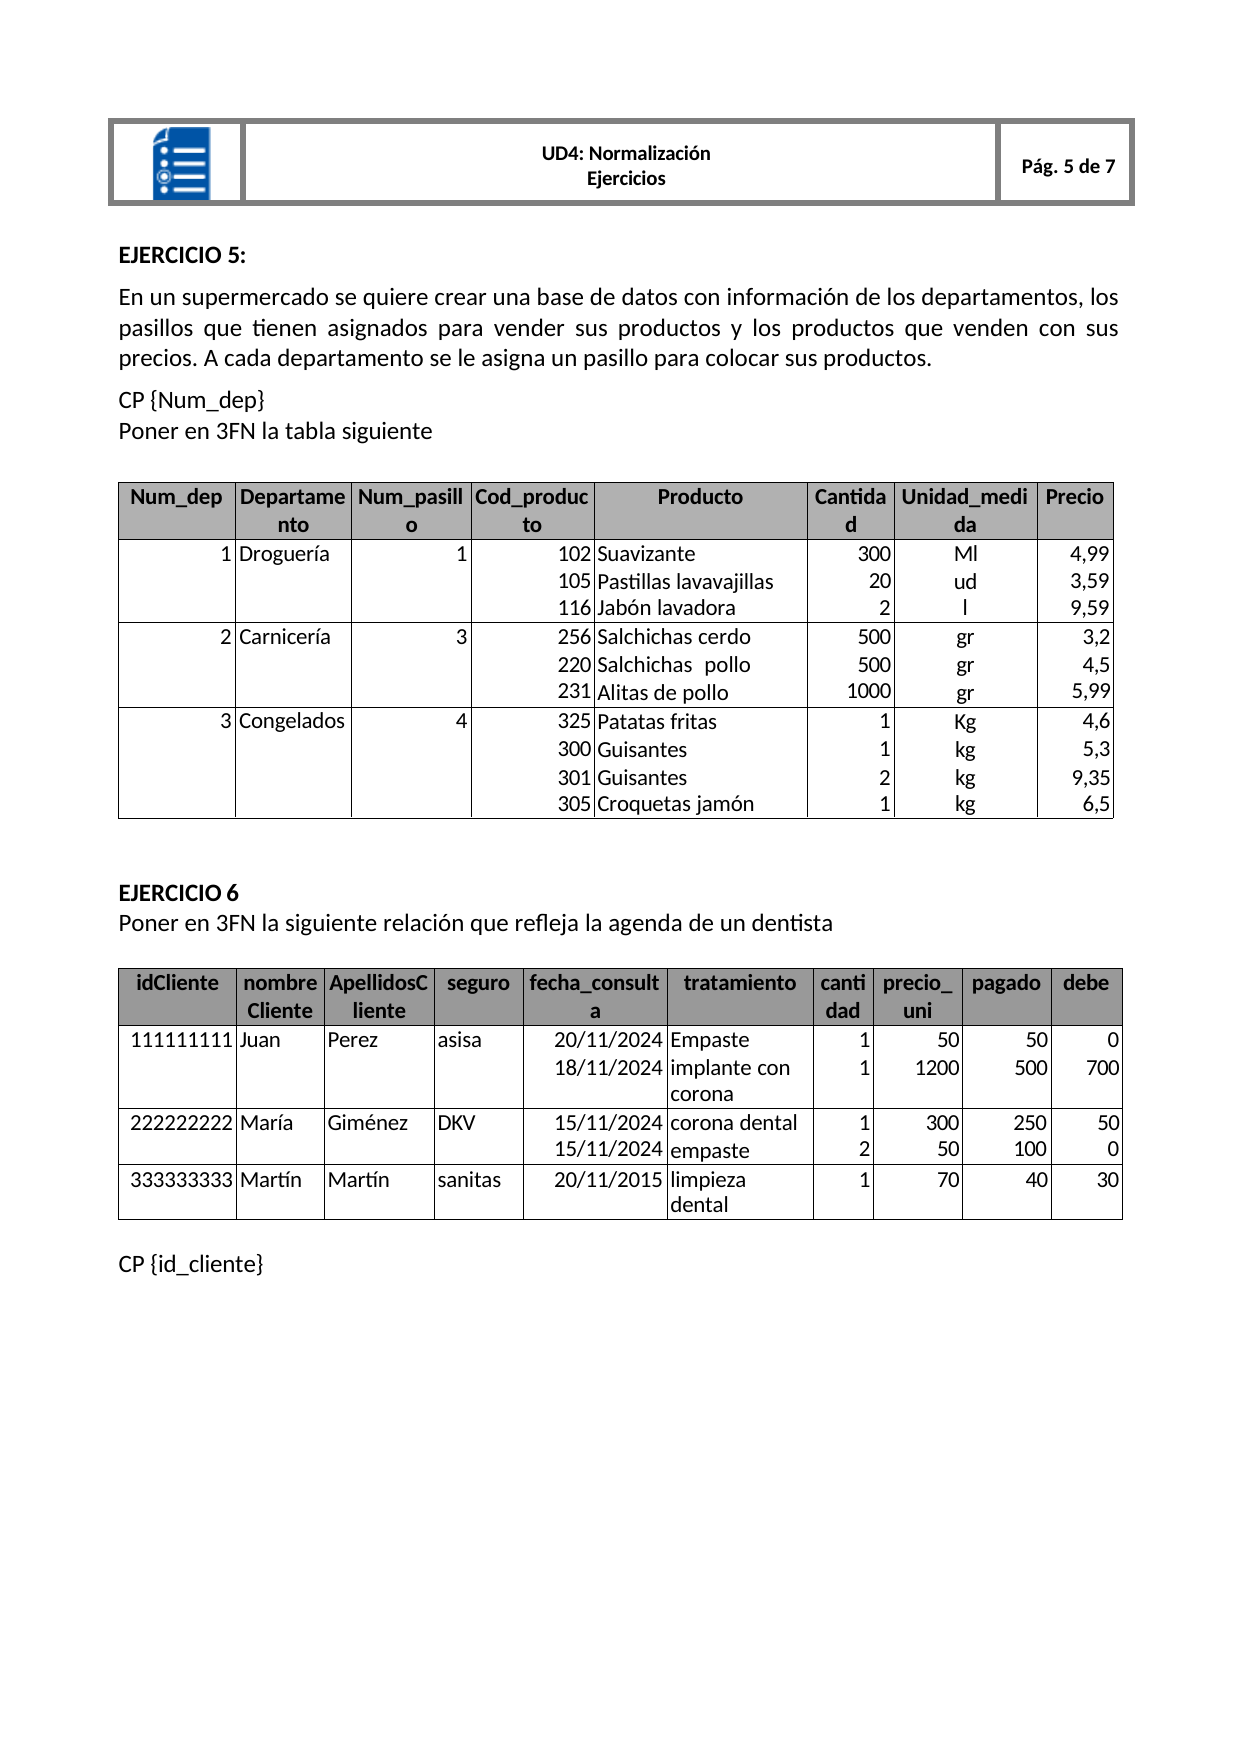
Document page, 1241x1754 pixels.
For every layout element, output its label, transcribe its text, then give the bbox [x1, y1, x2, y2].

table_cell Martín [237, 1165, 324, 1219]
table_cell 1 1 2 1 [808, 708, 894, 817]
table_cell 40 [963, 1165, 1051, 1219]
table_header Cantida d [808, 483, 894, 539]
table_cell 1 [352, 540, 471, 622]
table_header Unidad_medi da [895, 483, 1037, 539]
text Poner en 3FN la siguiente relación que refleja la agenda de un dentista [118, 907, 1166, 938]
table_cell 4,99 3,59 9,59 [1038, 540, 1113, 622]
table_cell 1 [119, 540, 235, 622]
text En un supermercado se quiere crear una base de datos con información de los departamentos, los pasillos que tienen asignados para vender sus productos y los productos que venden con sus precios. A cada departamento se le asigna un pasillo para colocar sus productos. [118, 281, 1121, 373]
table_cell 4,6 5,3 9,35 6,5 [1038, 708, 1113, 817]
table_cell corona dental empaste [668, 1109, 813, 1164]
table_header Departame nto [236, 483, 351, 539]
text CP {Num_dep} [118, 385, 1166, 415]
table_cell Giménez [325, 1109, 434, 1164]
table_header Num_pasill o [352, 483, 471, 539]
table_cell 3 [119, 708, 235, 817]
table_cell 4 [352, 708, 471, 817]
table_cell Salchichas cerdo Salchichas pollo Alitas de pollo [595, 623, 807, 706]
table_cell Kg kg kg kg [895, 708, 1037, 817]
table_cell asisa [435, 1026, 523, 1108]
table_cell 325 300 301 305 [472, 708, 594, 817]
table_header nombre Cliente [237, 969, 324, 1025]
table_cell 50 500 [963, 1026, 1051, 1108]
table_cell María [237, 1109, 324, 1164]
subtitle EJERCICIO 5: [118, 239, 1166, 269]
table_cell 102 105 116 [472, 540, 594, 622]
table_cell 0 700 [1052, 1026, 1122, 1108]
table_cell 300 20 2 [808, 540, 894, 622]
table_cell 333333333 [119, 1165, 236, 1219]
table_cell 50 1200 [874, 1026, 962, 1108]
text Poner en 3FN la tabla siguiente [118, 415, 1166, 446]
table_cell Suavizante Pastillas lavavajillas Jabón lavadora [595, 540, 807, 622]
table_cell DKV [435, 1109, 523, 1164]
table_header Precio [1038, 483, 1113, 539]
table_cell sanitas [435, 1165, 523, 1219]
table_header debe [1052, 969, 1122, 1025]
table_cell 250 100 [963, 1109, 1051, 1164]
table_cell 3,2 4,5 5,99 [1038, 623, 1113, 706]
table_header Cod_produc to [472, 483, 594, 539]
table_cell 111111111 [119, 1026, 236, 1108]
table_cell 500 500 1000 [808, 623, 894, 706]
table_cell Empaste implante con corona [668, 1026, 813, 1108]
table_cell 3 [352, 623, 471, 706]
table_header ApellidosC liente [325, 969, 434, 1025]
table_cell 300 50 [874, 1109, 962, 1164]
table_cell Congelados [236, 708, 351, 817]
table_cell Patatas fritas Guisantes Guisantes Croquetas jamón [595, 708, 807, 817]
table_header precio_ uni [874, 969, 962, 1025]
table_cell 256 220 231 [472, 623, 594, 706]
subtitle EJERCICIO 6 [118, 877, 1166, 907]
table_cell 50 0 [1052, 1109, 1122, 1164]
table_cell Martín [325, 1165, 434, 1219]
table_header Num_dep [119, 483, 235, 539]
table_cell 20/11/2015 [524, 1165, 667, 1219]
table_cell 1 [814, 1165, 873, 1219]
table_header canti dad [814, 969, 873, 1025]
table_header tratamiento [668, 969, 813, 1025]
table_cell Droguería [236, 540, 351, 622]
table_header fecha_consult a [524, 969, 667, 1025]
table_header idCliente [119, 969, 236, 1025]
table_cell 1 2 [814, 1109, 873, 1164]
table_cell 222222222 [119, 1109, 236, 1164]
table_cell 1 1 [814, 1026, 873, 1108]
table_cell Carnicería [236, 623, 351, 706]
table_cell 15/11/2024 15/11/2024 [524, 1109, 667, 1164]
table_header Producto [595, 483, 807, 539]
table_cell Perez [325, 1026, 434, 1108]
table_cell 30 [1052, 1165, 1122, 1219]
table_cell 70 [874, 1165, 962, 1219]
table_cell limpieza dental [668, 1165, 813, 1219]
table_cell Ml ud l [895, 540, 1037, 622]
table_header pagado [963, 969, 1051, 1025]
text CP {id_cliente} [118, 1248, 1166, 1278]
table_cell 20/11/2024 18/11/2024 [524, 1026, 667, 1108]
table_header seguro [435, 969, 523, 1025]
table_cell 2 [119, 623, 235, 706]
table_cell gr gr gr [895, 623, 1037, 706]
picture [152, 127, 211, 200]
table_cell Juan [237, 1026, 324, 1108]
